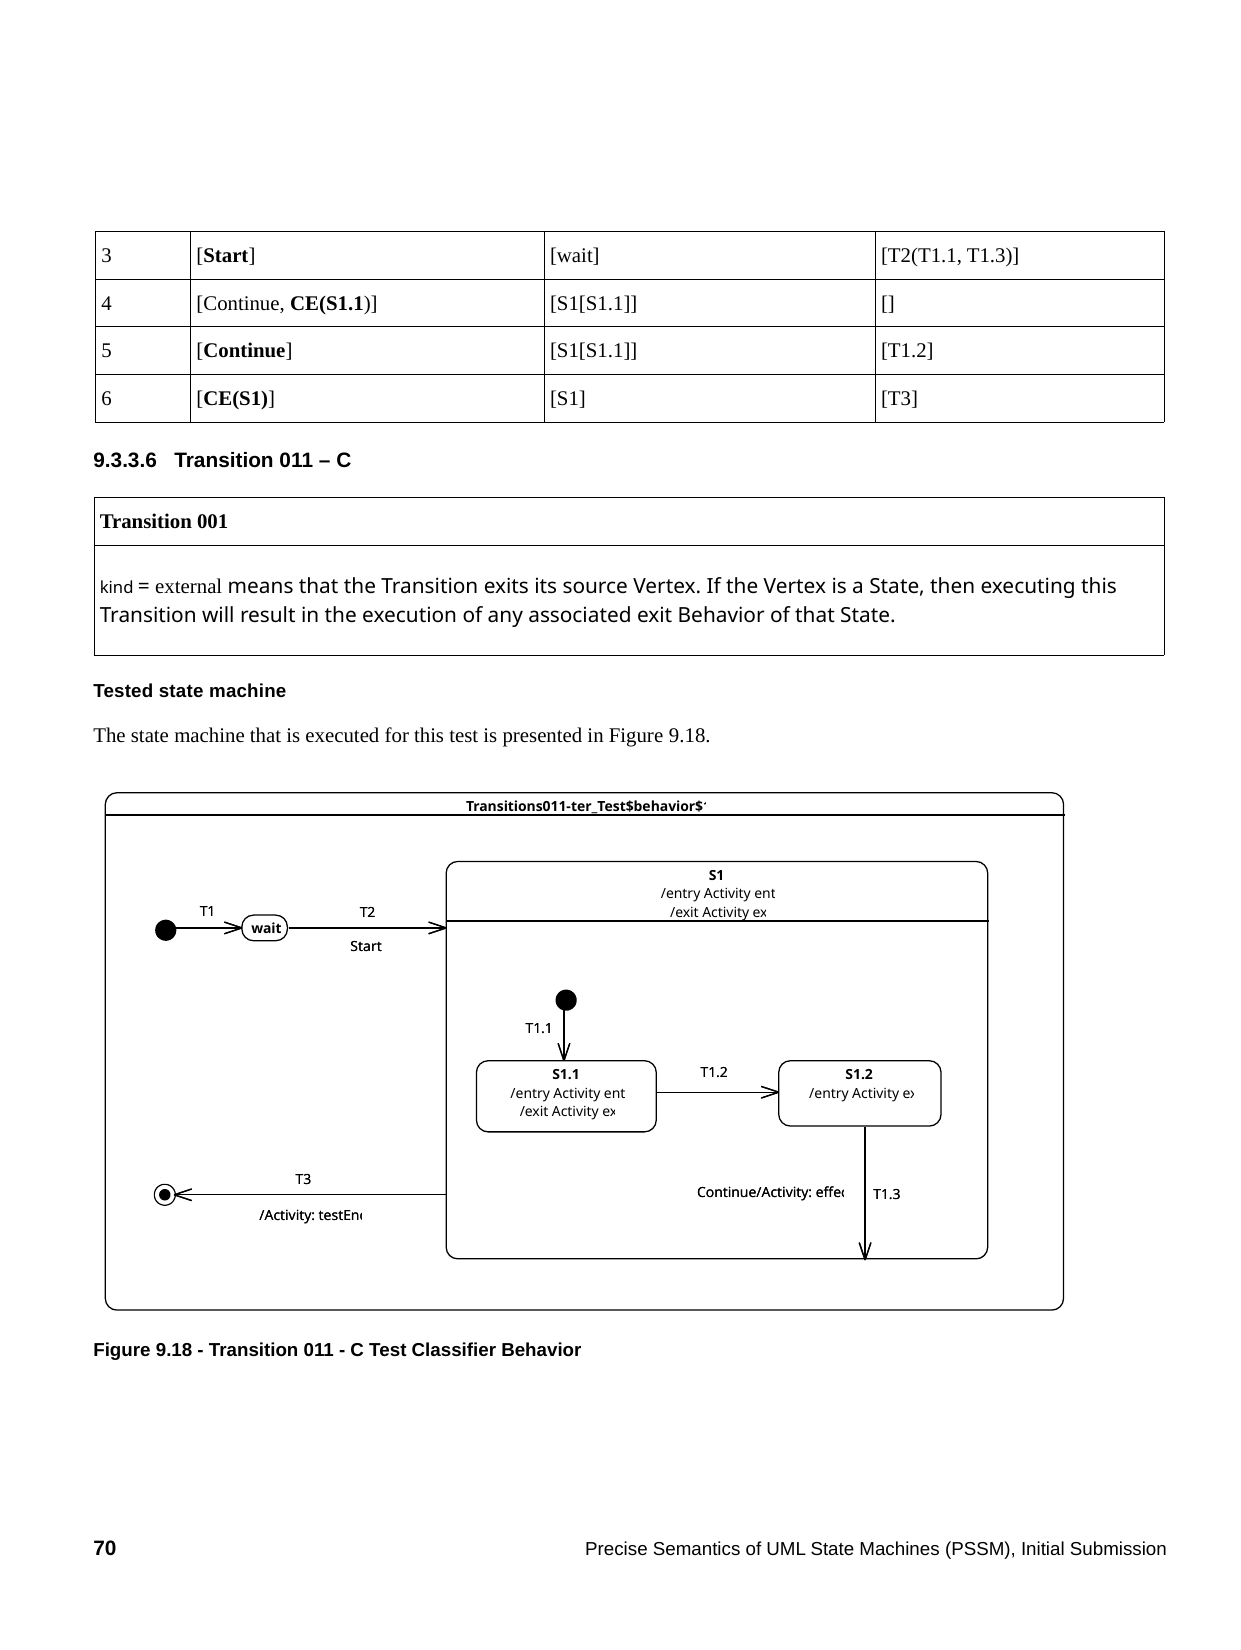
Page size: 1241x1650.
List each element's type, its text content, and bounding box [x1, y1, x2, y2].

table_cell [S1[S1.1]] [545, 280, 875, 326]
subtitle Tested state machine [93, 680, 1164, 702]
table_cell [wait] [545, 232, 875, 279]
table_cell [T3] [876, 375, 1164, 422]
table_cell 4 [96, 280, 190, 326]
table_cell [S1] [545, 375, 875, 422]
table_cell kind = external means that the Transition exits its source Vertex. If the Vertex is a State, then executing this Transition will result in the execution of any associated exit Behavior of that State. [95, 546, 1164, 655]
table_cell 5 [96, 327, 190, 374]
table_cell 6 [96, 375, 190, 422]
table_cell [CE(S1)] [191, 375, 544, 422]
subtitle Transition 011 – C [93, 447, 1164, 472]
table_cell [] [876, 280, 1164, 326]
text Figure 9.18 - Transition 011 - C Test Classifier Behavior [93, 1339, 1127, 1361]
table_cell [S1[S1.1]] [545, 327, 875, 374]
table_cell [Continue] [191, 327, 544, 374]
table_header Transition 001 [95, 498, 1164, 545]
table_cell [T1.2] [876, 327, 1164, 374]
table_cell [Continue, CE(S1.1)] [191, 280, 544, 326]
table_cell 3 [96, 232, 190, 279]
table_cell [Start] [191, 232, 544, 279]
table_cell [T2(T1.1, T1.3)] [876, 232, 1164, 279]
text The state machine that is executed for this test is presented in Figure 9.18. [93, 723, 1164, 747]
